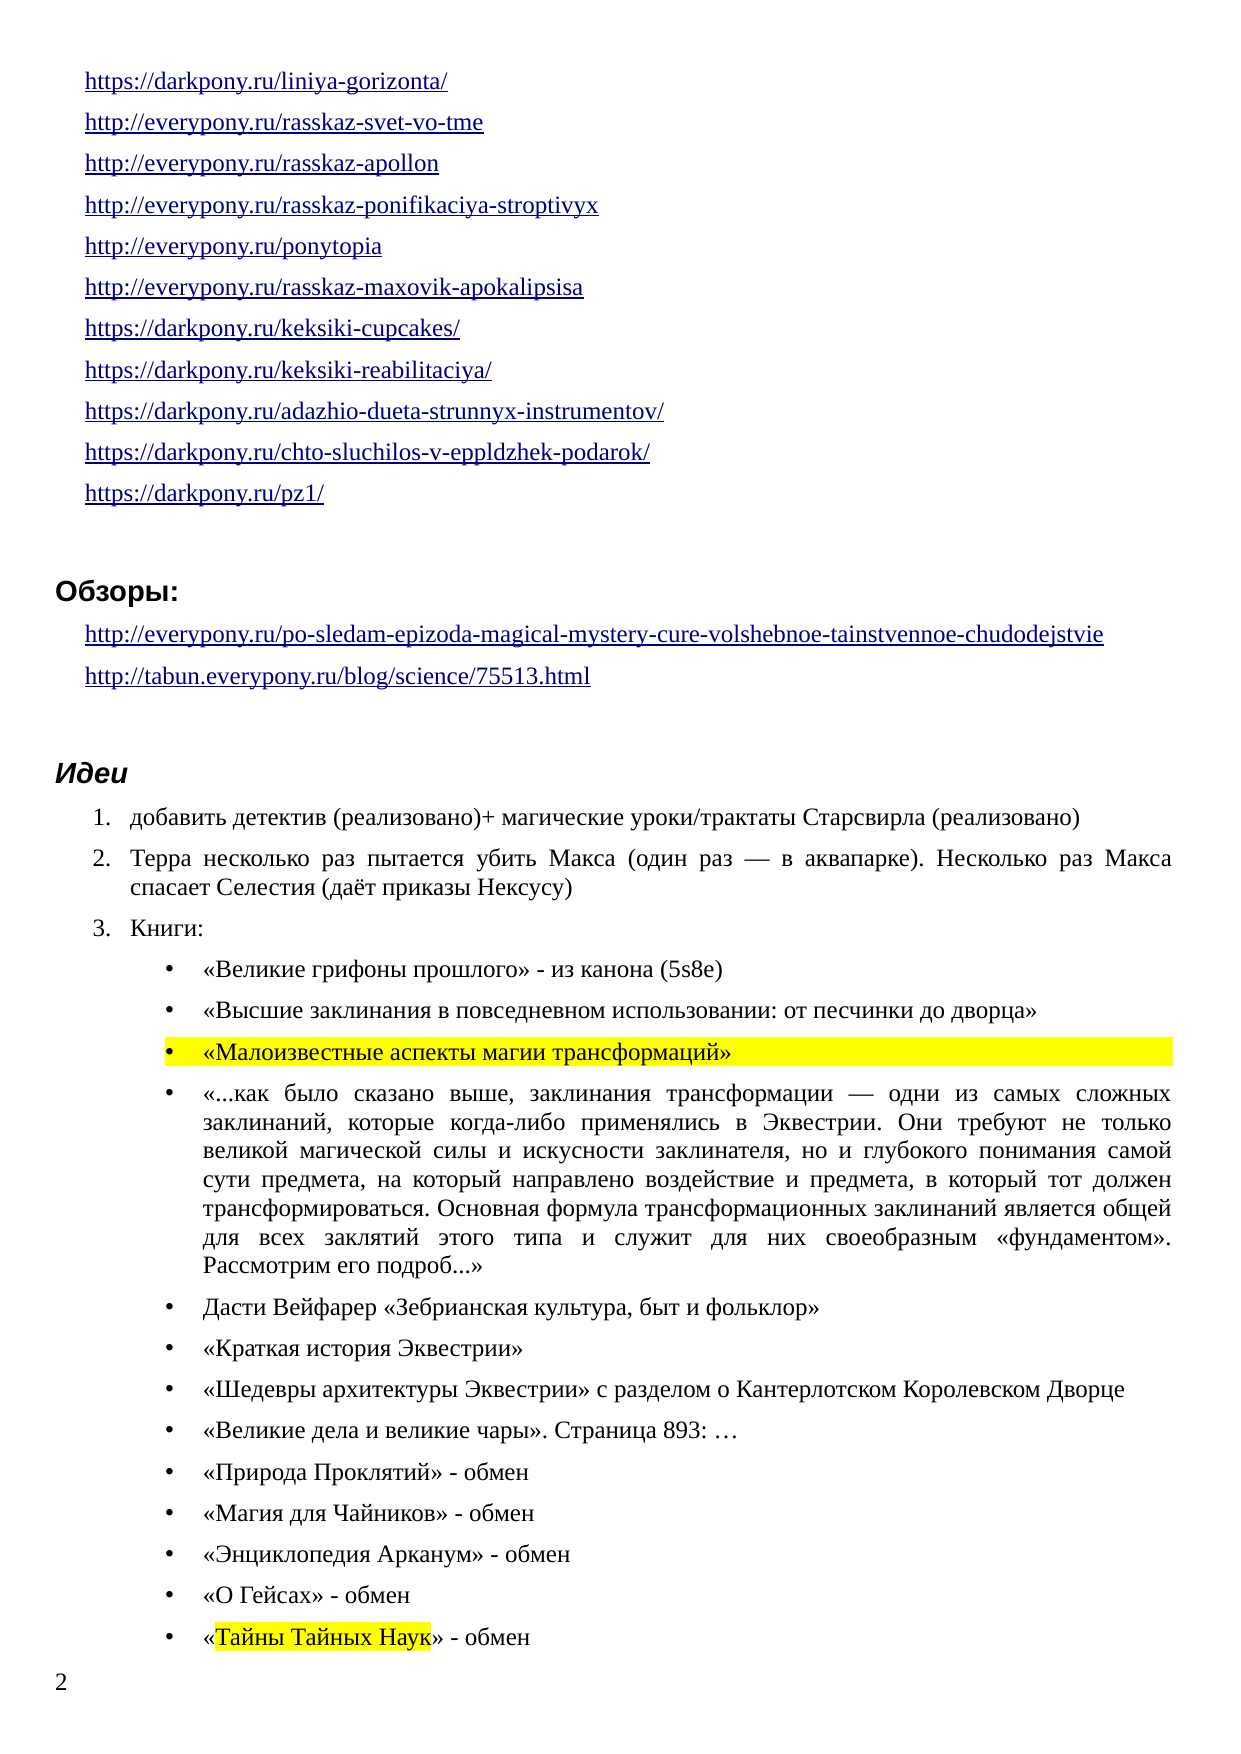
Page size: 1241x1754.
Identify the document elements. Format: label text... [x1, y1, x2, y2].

list «Краткая история Эквестрии» [165, 1333, 1173, 1362]
text http://everypony.ru/po-sledam-epizoda-magical-mystery-cure-volshebnoe-tainstvennoe-chudodejstvie [55, 619, 1173, 648]
list Терра несколько раз пытается убить Макса (один раз — в аквапарке). Несколько раз Макса спасает Селестия (даёт приказы Нексусу) [92, 843, 1173, 901]
text https://darkpony.ru/pz1/ [55, 478, 1173, 507]
list «Шедевры архитектуры Эквестрии» с разделом о Кантерлотском Королевском Дворце [165, 1374, 1173, 1403]
text http://everypony.ru/rasskaz-ponifikaciya-stroptivyx [55, 190, 1173, 218]
text http://tabun.everypony.ru/blog/science/75513.html [55, 661, 1173, 689]
text http://everypony.ru/rasskaz-maxovik-apokalipsisa [55, 272, 1173, 301]
list «...как было сказано выше, заклинания трансформации — одни из самых сложных заклинаний, которые когда-либо применялись в Эквестрии. Они требуют не только великой магической силы и искусности заклинателя, но и глубокого понимания самой сути предмета, на который направлено воздействие и предмета, в который тот должен трансформироваться. Основная формула трансформационных заклинаний является общей для всех заклятий этого типа и служит для них своеобразным «фундаментом». Рассмотрим его подроб...» [165, 1078, 1173, 1279]
list «О Гейсах» - обмен [165, 1581, 1173, 1609]
list «Высшие заклинания в повседневном использовании: от песчинки до дворца» [165, 996, 1173, 1024]
text https://darkpony.ru/liniya-gorizonta/ [55, 66, 1173, 95]
list «Тайны Тайных Наук» - обмен [165, 1622, 1173, 1651]
list «Малоизвестные аспекты магии трансформаций» [165, 1037, 1173, 1066]
list «Великие грифоны прошлого» - из канона (5s8e) [165, 954, 1173, 983]
text http://everypony.ru/ponytopia [55, 231, 1173, 260]
subtitle Идеи [55, 756, 1173, 789]
text https://darkpony.ru/keksiki-reabilitaciya/ [55, 355, 1173, 383]
text https://darkpony.ru/chto-sluchilos-v-eppldzhek-podarok/ [55, 437, 1173, 466]
text http://everypony.ru/rasskaz-svet-vo-tme [55, 107, 1173, 136]
list Дасти Вейфарер «Зебрианская культура, быт и фольклор» [165, 1292, 1173, 1321]
list добавить детектив (реализовано)+ магические уроки/трактаты Старсвирла (реализовано) [92, 802, 1173, 831]
list «Природа Проклятий» - обмен [165, 1457, 1173, 1486]
list «Магия для Чайников» - обмен [165, 1498, 1173, 1527]
list «Великие дела и великие чары». Страница 893: … [165, 1416, 1173, 1444]
list «Энциклопедия Арканум» - обмен [165, 1539, 1173, 1568]
list Книги: [92, 913, 1173, 942]
text https://darkpony.ru/adazhio-dueta-strunnyx-instrumentov/ [55, 396, 1173, 425]
text https://darkpony.ru/keksiki-cupcakes/ [55, 313, 1173, 342]
subtitle Обзоры: [55, 573, 1173, 607]
text http://everypony.ru/rasskaz-apollon [55, 148, 1173, 177]
